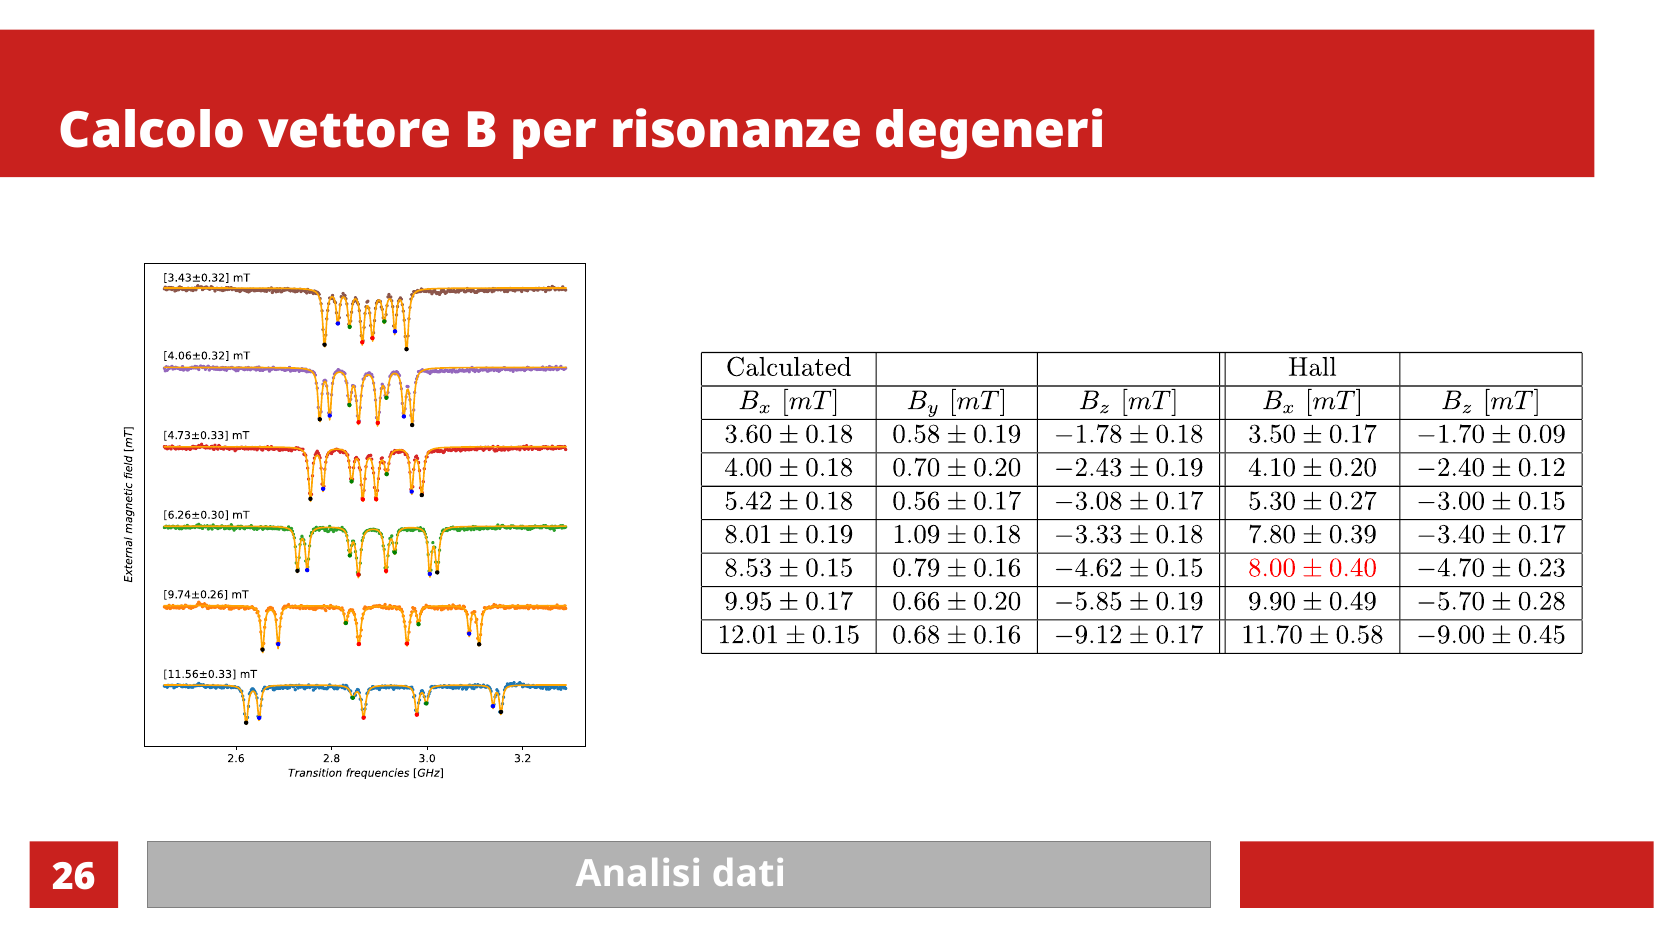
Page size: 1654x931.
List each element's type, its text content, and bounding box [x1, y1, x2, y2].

text_box [700, 351, 1583, 654]
text_box Analisi dati [155, 838, 1206, 905]
title Calcolo vettore B per risonanze degeneri [59, 44, 1595, 163]
picture [0, 188, 602, 816]
